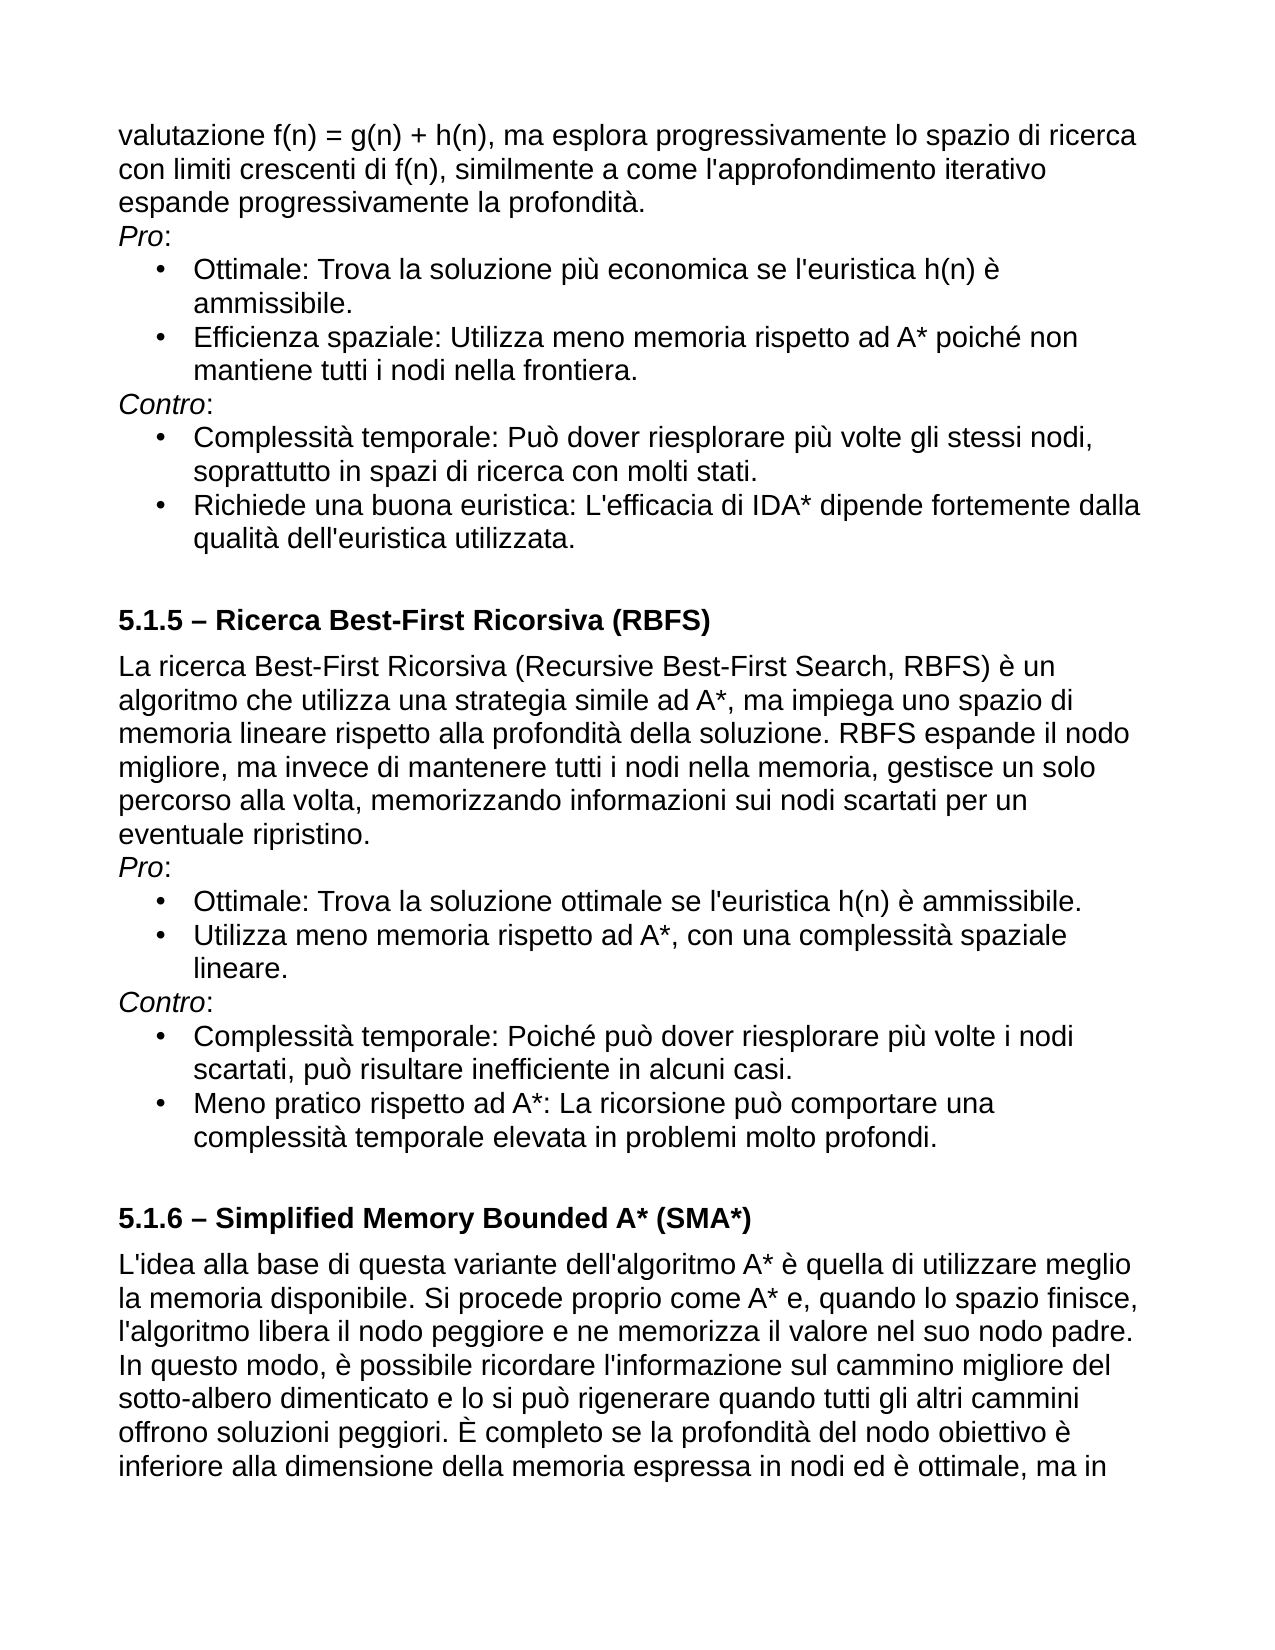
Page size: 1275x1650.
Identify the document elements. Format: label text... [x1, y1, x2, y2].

text Pro: [118, 850, 1157, 884]
subtitle 5.1.5 – Ricerca Best-First Ricorsiva (RBFS) [118, 603, 1157, 637]
text Contro: [118, 985, 1157, 1018]
list Efficienza spaziale: Utilizza meno memoria rispetto ad A* poiché non mantiene tutti i nodi nella frontiera. [156, 319, 1157, 387]
list Ottimale: Trova la soluzione ottimale se l'euristica h(n) è ammissibile. [156, 884, 1157, 918]
list Complessità temporale: Può dover riesplorare più volte gli stessi nodi, soprattutto in spazi di ricerca con molti stati. [156, 420, 1157, 488]
list Complessità temporale: Poiché può dover riesplorare più volte i nodi scartati, può risultare inefficiente in alcuni casi. [156, 1018, 1157, 1086]
text L'idea alla base di questa variante dell'algoritmo A* è quella di utilizzare meglio la memoria disponibile. Si procede proprio come A* e, quando lo spazio finisce, l'algoritmo libera il nodo peggiore e ne memorizza il valore nel suo nodo padre. In questo modo, è possibile ricordare l'informazione sul cammino migliore del sotto-albero dimenticato e lo si può rigenerare quando tutti gli altri cammini offrono soluzioni peggiori. È completo se la profondità del nodo obiettivo è inferiore alla dimensione della memoria espressa in nodi ed è ottimale, ma in [118, 1247, 1157, 1482]
list Richiede una buona euristica: L'efficacia di IDA* dipende fortemente dalla qualità dell'euristica utilizzata. [156, 488, 1157, 555]
list Meno pratico rispetto ad A*: La ricorsione può comportare una complessità temporale elevata in problemi molto profondi. [156, 1086, 1157, 1153]
subtitle 5.1.6 – Simplified Memory Bounded A* (SMA*) [118, 1201, 1157, 1235]
list Ottimale: Trova la soluzione più economica se l'euristica h(n) è ammissibile. [156, 252, 1157, 319]
text Pro: [118, 219, 1157, 252]
list Utilizza meno memoria rispetto ad A*, con una complessità spaziale lineare. [156, 918, 1157, 985]
text La ricerca Best-First Ricorsiva (Recursive Best-First Search, RBFS) è un algoritmo che utilizza una strategia simile ad A*, ma impiega uno spazio di memoria lineare rispetto alla profondità della soluzione. RBFS espande il nodo migliore, ma invece di mantenere tutti i nodi nella memoria, gestisce un solo percorso alla volta, memorizzando informazioni sui nodi scartati per un eventuale ripristino. [118, 649, 1157, 850]
text valutazione f(n) = g(n) + h(n), ma esplora progressivamente lo spazio di ricerca con limiti crescenti di f(n), similmente a come l'approfondimento iterativo espande progressivamente la profondità. [118, 118, 1157, 219]
text Contro: [118, 387, 1157, 420]
